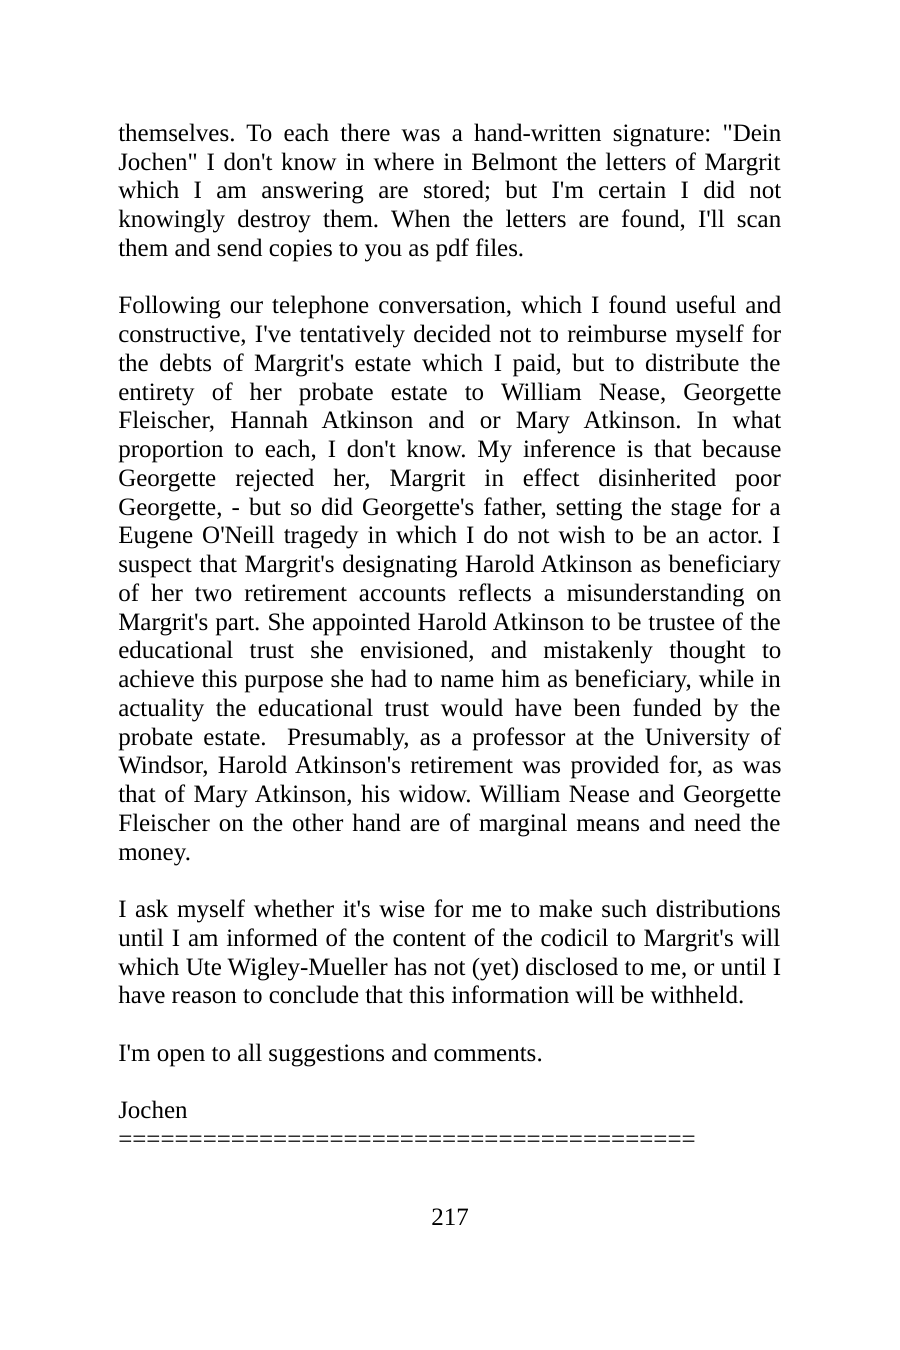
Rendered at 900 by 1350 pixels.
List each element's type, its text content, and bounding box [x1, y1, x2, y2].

text Jochen [118, 1096, 782, 1124]
text I ask myself whether it's wise for me to make such distributions until I am informed of the content of the codicil to Margrit's will which Ute Wigley-Mueller has not (yet) disclosed to me, or until I have reason to conclude that this information will be withheld. [118, 894, 782, 1009]
text I'm open to all suggestions and comments. [118, 1038, 782, 1067]
text Following our telephone conversation, which I found useful and constructive, I've tentatively decided not to reimburse myself for the debts of Margrit's estate which I paid, but to distribute the entirety of her probate estate to William Nease, Georgette Fleischer, Hannah Atkinson and or Mary Atkinson. In what proportion to each, I don't know. My inference is that because Georgette rejected her, Margrit in effect disinherited poor Georgette, - but so did Georgette's father, setting the stage for a Eugene O'Neill tragedy in which I do not wish to be an actor. I suspect that Margrit's designating Harold Atkinson as beneficiary of her two retirement accounts reflects a misunderstanding on Margrit's part. She appointed Harold Atkinson to be trustee of the educational trust she envisioned, and mistakenly thought to achieve this purpose she had to name him as beneficiary, while in actuality the educational trust would have been funded by the probate estate. Presumably, as a professor at the University of Windsor, Harold Atkinson's retirement was provided for, as was that of Mary Atkinson, his widow. William Nease and Georgette Fleischer on the other hand are of marginal means and need the money. [118, 291, 782, 866]
text themselves. To each there was a hand-written signature: "Dein Jochen" I don't know in where in Belmont the letters of Margrit which I am answering are stored; but I'm certain I did not knowingly destroy them. When the letters are found, I'll scan them and send copies to you as pdf files. [118, 118, 782, 262]
text ========================================= [118, 1124, 782, 1153]
